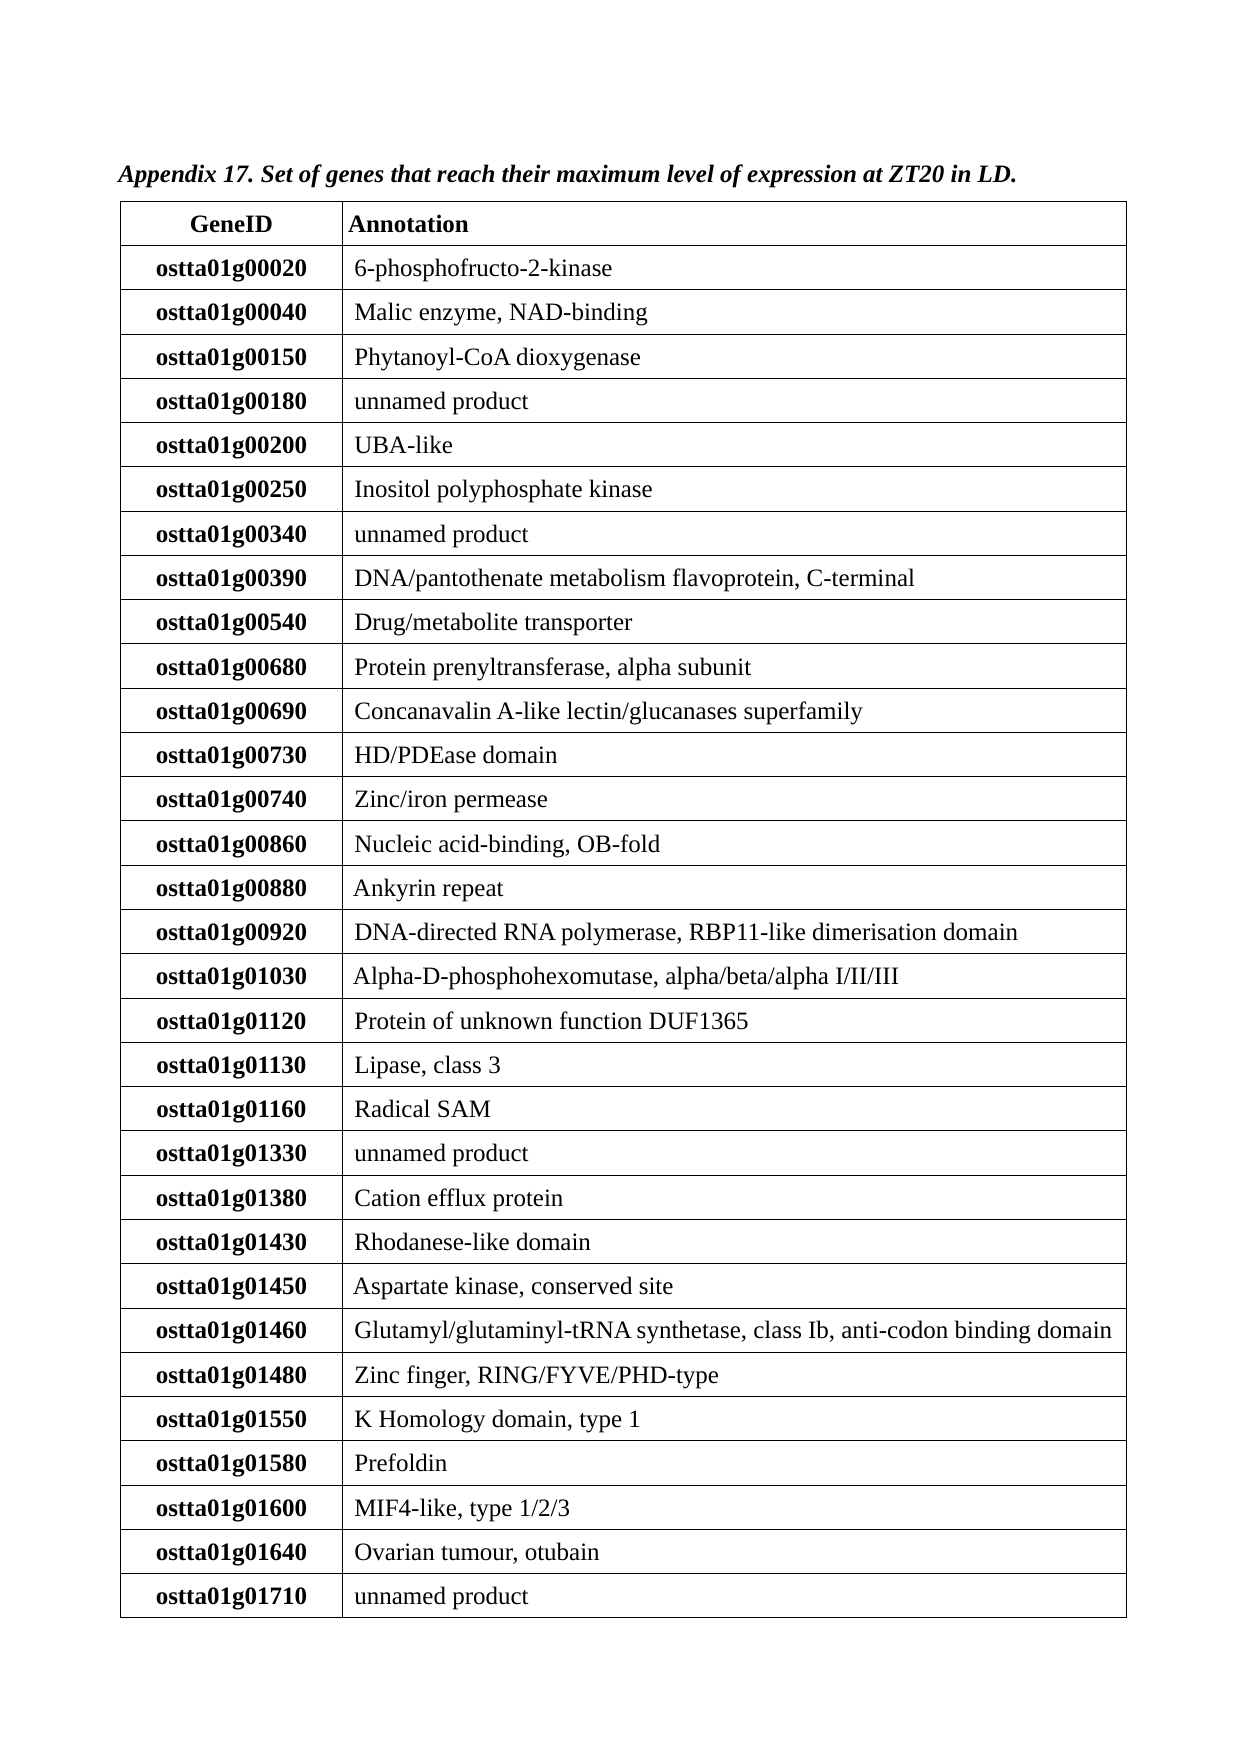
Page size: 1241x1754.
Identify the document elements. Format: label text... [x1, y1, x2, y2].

table_cell ostta01g01430 [121, 1220, 342, 1263]
table_cell [1127, 1175, 1240, 1219]
table_cell ostta01g00880 [121, 866, 342, 909]
table_cell ostta01g01460 [121, 1309, 342, 1352]
table_cell [1127, 1440, 1240, 1484]
table_cell Protein of unknown function DUF1365 [343, 999, 1126, 1042]
table_cell [1127, 732, 1240, 776]
table_cell [1127, 1529, 1240, 1573]
table_cell [1127, 1308, 1240, 1352]
table_cell unnamed product [343, 1574, 1126, 1617]
table_cell [1127, 1352, 1240, 1396]
table_cell Phytanoyl-CoA dioxygenase [343, 335, 1126, 378]
table_cell UBA-like [343, 423, 1126, 466]
table_cell Aspartate kinase, conserved site [343, 1264, 1126, 1307]
table_cell ostta01g01450 [121, 1264, 342, 1307]
table_cell ostta01g01120 [121, 999, 342, 1042]
table_cell Concanavalin A-like lectin/glucanases superfamily [343, 689, 1126, 732]
table_cell [1127, 466, 1240, 511]
table_cell [1127, 643, 1240, 688]
table_cell ostta01g01380 [121, 1176, 342, 1219]
table_cell [1127, 688, 1240, 732]
table_cell Inositol polyphosphate kinase [343, 467, 1126, 511]
table_cell ostta01g00250 [121, 467, 342, 511]
table_cell K Homology domain, type 1 [343, 1397, 1126, 1440]
table_cell [1127, 289, 1240, 333]
table_cell [1127, 909, 1240, 953]
table_cell ostta01g01640 [121, 1530, 342, 1573]
table_cell Nucleic acid-binding, OB-fold [343, 821, 1126, 865]
table_cell Prefoldin [343, 1441, 1126, 1484]
table_cell [1127, 422, 1240, 466]
table_cell Glutamyl/glutaminyl-tRNA synthetase, class Ib, anti-codon binding domain [343, 1309, 1126, 1352]
table_cell unnamed product [343, 1131, 1126, 1174]
table_cell ostta01g00390 [121, 556, 342, 599]
table_header [1127, 201, 1240, 245]
table_cell Zinc/iron permease [343, 777, 1126, 820]
table_cell [1127, 555, 1240, 599]
table_cell unnamed product [343, 512, 1126, 555]
table_cell [1127, 1263, 1240, 1307]
table_cell [1127, 1042, 1240, 1086]
table_cell Malic enzyme, NAD-binding [343, 290, 1126, 333]
table_cell [1127, 378, 1240, 422]
table_cell HD/PDEase domain [343, 733, 1126, 776]
table_cell ostta01g01480 [121, 1353, 342, 1396]
table_cell [1127, 1219, 1240, 1263]
table_cell Zinc finger, RING/FYVE/PHD-type [343, 1353, 1126, 1396]
table_cell Ankyrin repeat [343, 866, 1126, 909]
table_cell [1127, 953, 1240, 997]
table_cell ostta01g00740 [121, 777, 342, 820]
table_cell [1127, 1130, 1240, 1174]
table_cell [1127, 998, 1240, 1042]
table_cell [1127, 511, 1240, 555]
table_cell [1127, 245, 1240, 289]
table_cell [1127, 865, 1240, 909]
table_cell ostta01g00020 [121, 246, 342, 289]
table_cell 6-phosphofructo-2-kinase [343, 246, 1126, 289]
table_cell ostta01g00200 [121, 423, 342, 466]
table_cell ostta01g01600 [121, 1486, 342, 1529]
table_cell ostta01g01030 [121, 954, 342, 997]
table_cell [1127, 1086, 1240, 1130]
table_cell [1127, 334, 1240, 378]
table_cell ostta01g01330 [121, 1131, 342, 1174]
table_cell unnamed product [343, 379, 1126, 422]
table_cell Radical SAM [343, 1087, 1126, 1130]
table_cell ostta01g00680 [121, 644, 342, 688]
table_cell ostta01g00150 [121, 335, 342, 378]
table_cell [1127, 820, 1240, 865]
table_cell ostta01g01580 [121, 1441, 342, 1484]
text Appendix 17. Set of genes that reach their maximum level of expression at ZT20 in LD. [118, 159, 1122, 188]
table_cell Ovarian tumour, otubain [343, 1530, 1126, 1573]
table_cell [1127, 1396, 1240, 1440]
table_cell [1127, 599, 1240, 643]
table_cell [1127, 776, 1240, 820]
table_cell DNA-directed RNA polymerase, RBP11-like dimerisation domain [343, 910, 1126, 953]
table_cell ostta01g00540 [121, 600, 342, 643]
table_cell [1127, 1573, 1240, 1617]
table_cell ostta01g01710 [121, 1574, 342, 1617]
table_cell ostta01g00040 [121, 290, 342, 333]
table_cell ostta01g00340 [121, 512, 342, 555]
table_cell DNA/pantothenate metabolism flavoprotein, C-terminal [343, 556, 1126, 599]
table_cell ostta01g00690 [121, 689, 342, 732]
table_cell Lipase, class 3 [343, 1043, 1126, 1086]
table_cell ostta01g00860 [121, 821, 342, 865]
table_cell ostta01g00920 [121, 910, 342, 953]
table_cell ostta01g01550 [121, 1397, 342, 1440]
table_cell Protein prenyltransferase, alpha subunit [343, 644, 1126, 688]
table_cell ostta01g00730 [121, 733, 342, 776]
table_cell ostta01g00180 [121, 379, 342, 422]
table_cell Drug/metabolite transporter [343, 600, 1126, 643]
table_header GeneID [121, 202, 342, 245]
table_cell ostta01g01130 [121, 1043, 342, 1086]
table_cell Alpha-D-phosphohexomutase, alpha/beta/alpha I/II/III [343, 954, 1126, 997]
table_cell ostta01g01160 [121, 1087, 342, 1130]
table_cell MIF4-like, type 1/2/3 [343, 1486, 1126, 1529]
table_header Annotation [343, 202, 1126, 245]
table_cell Rhodanese-like domain [343, 1220, 1126, 1263]
table_cell Cation efflux protein [343, 1176, 1126, 1219]
table_cell [1127, 1485, 1240, 1529]
